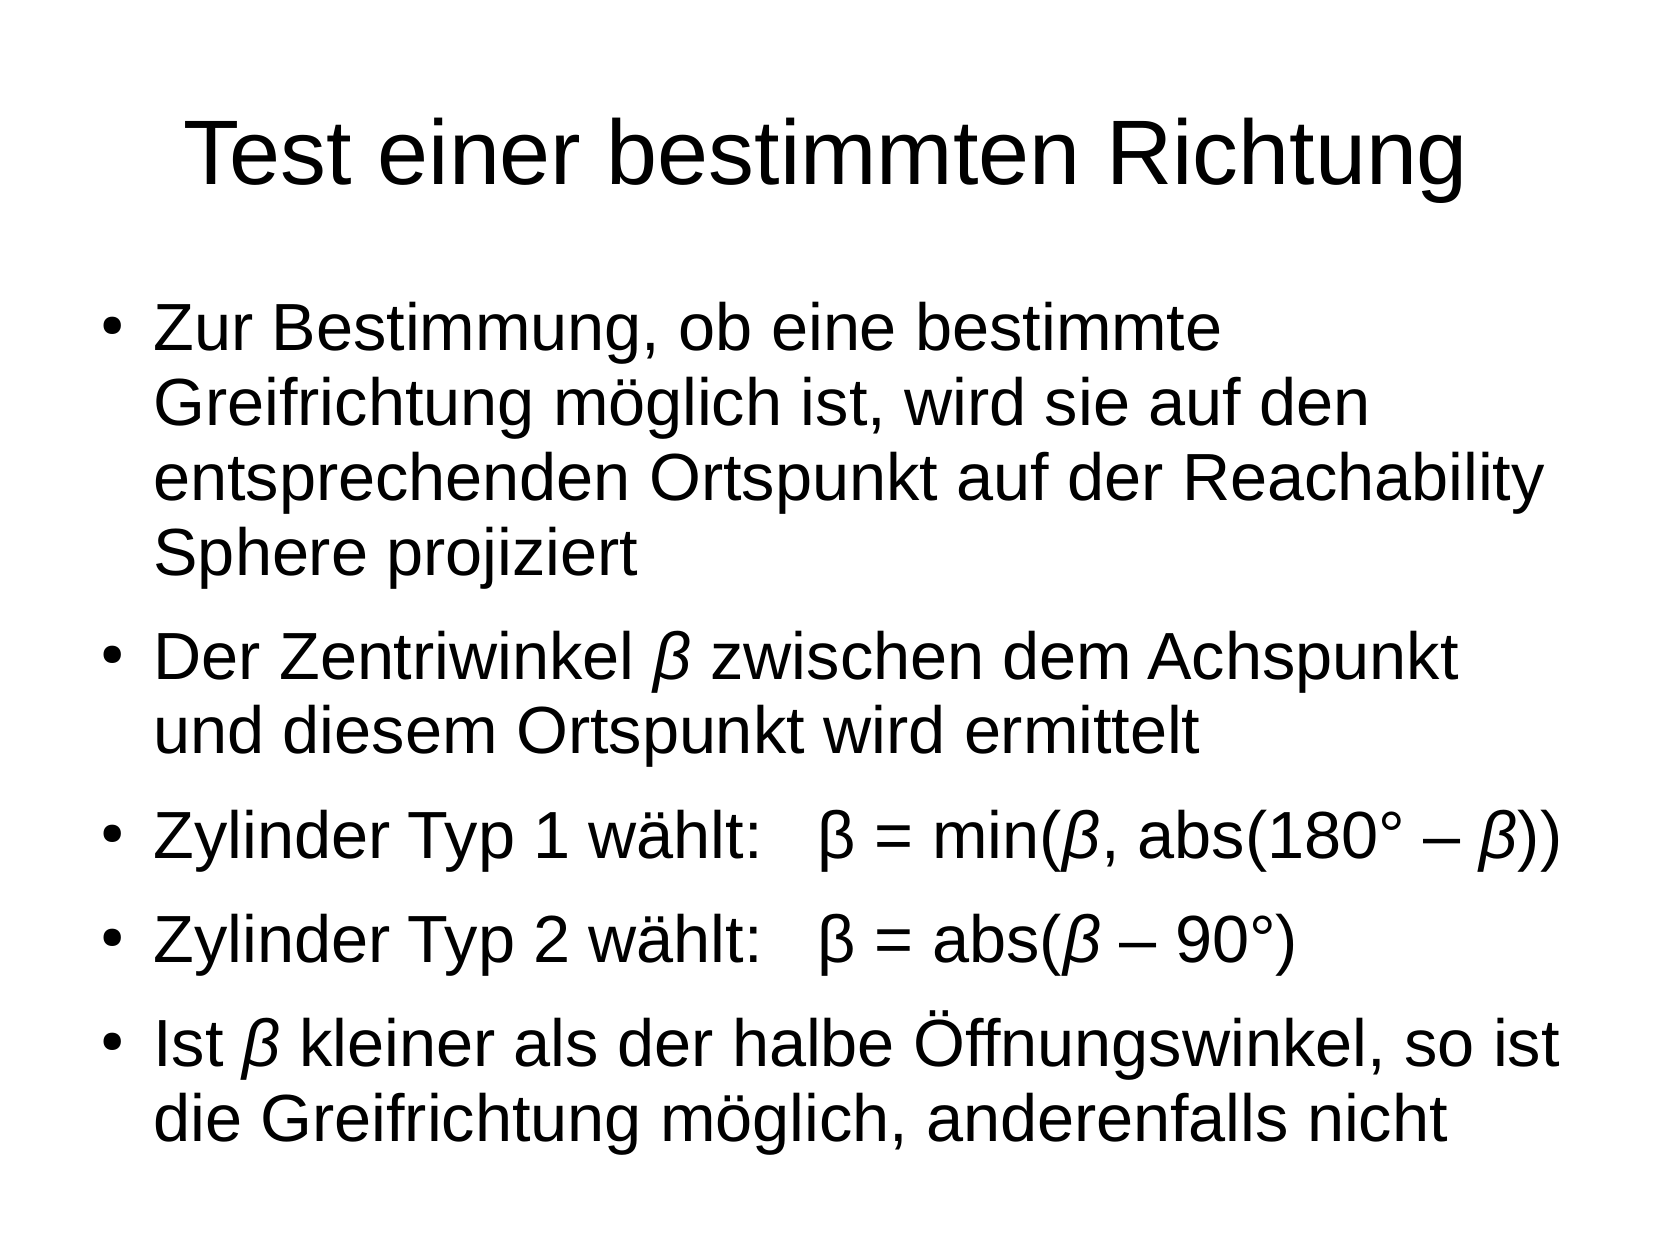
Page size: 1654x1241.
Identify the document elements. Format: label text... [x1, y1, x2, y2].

list Zur Bestimmung, ob eine bestimmte Greifrichtung möglich ist, wird sie auf den entsprechenden Ortspunkt auf der Reachability Sphere projiziert Der Zentriwinkel β zwischen dem Achspunkt und diesem Ortspunkt wird ermittelt Zylinder Typ 1 wählt: β = min(β, abs(180° – β)) Zylinder Typ 2 wählt: β = abs(β – 90°) Ist β kleiner als der halbe Öffnungswinkel, so ist die Greifrichtung möglich, anderenfalls nicht [82, 290, 1571, 1157]
title Test einer bestimmten Richtung [82, 49, 1571, 257]
